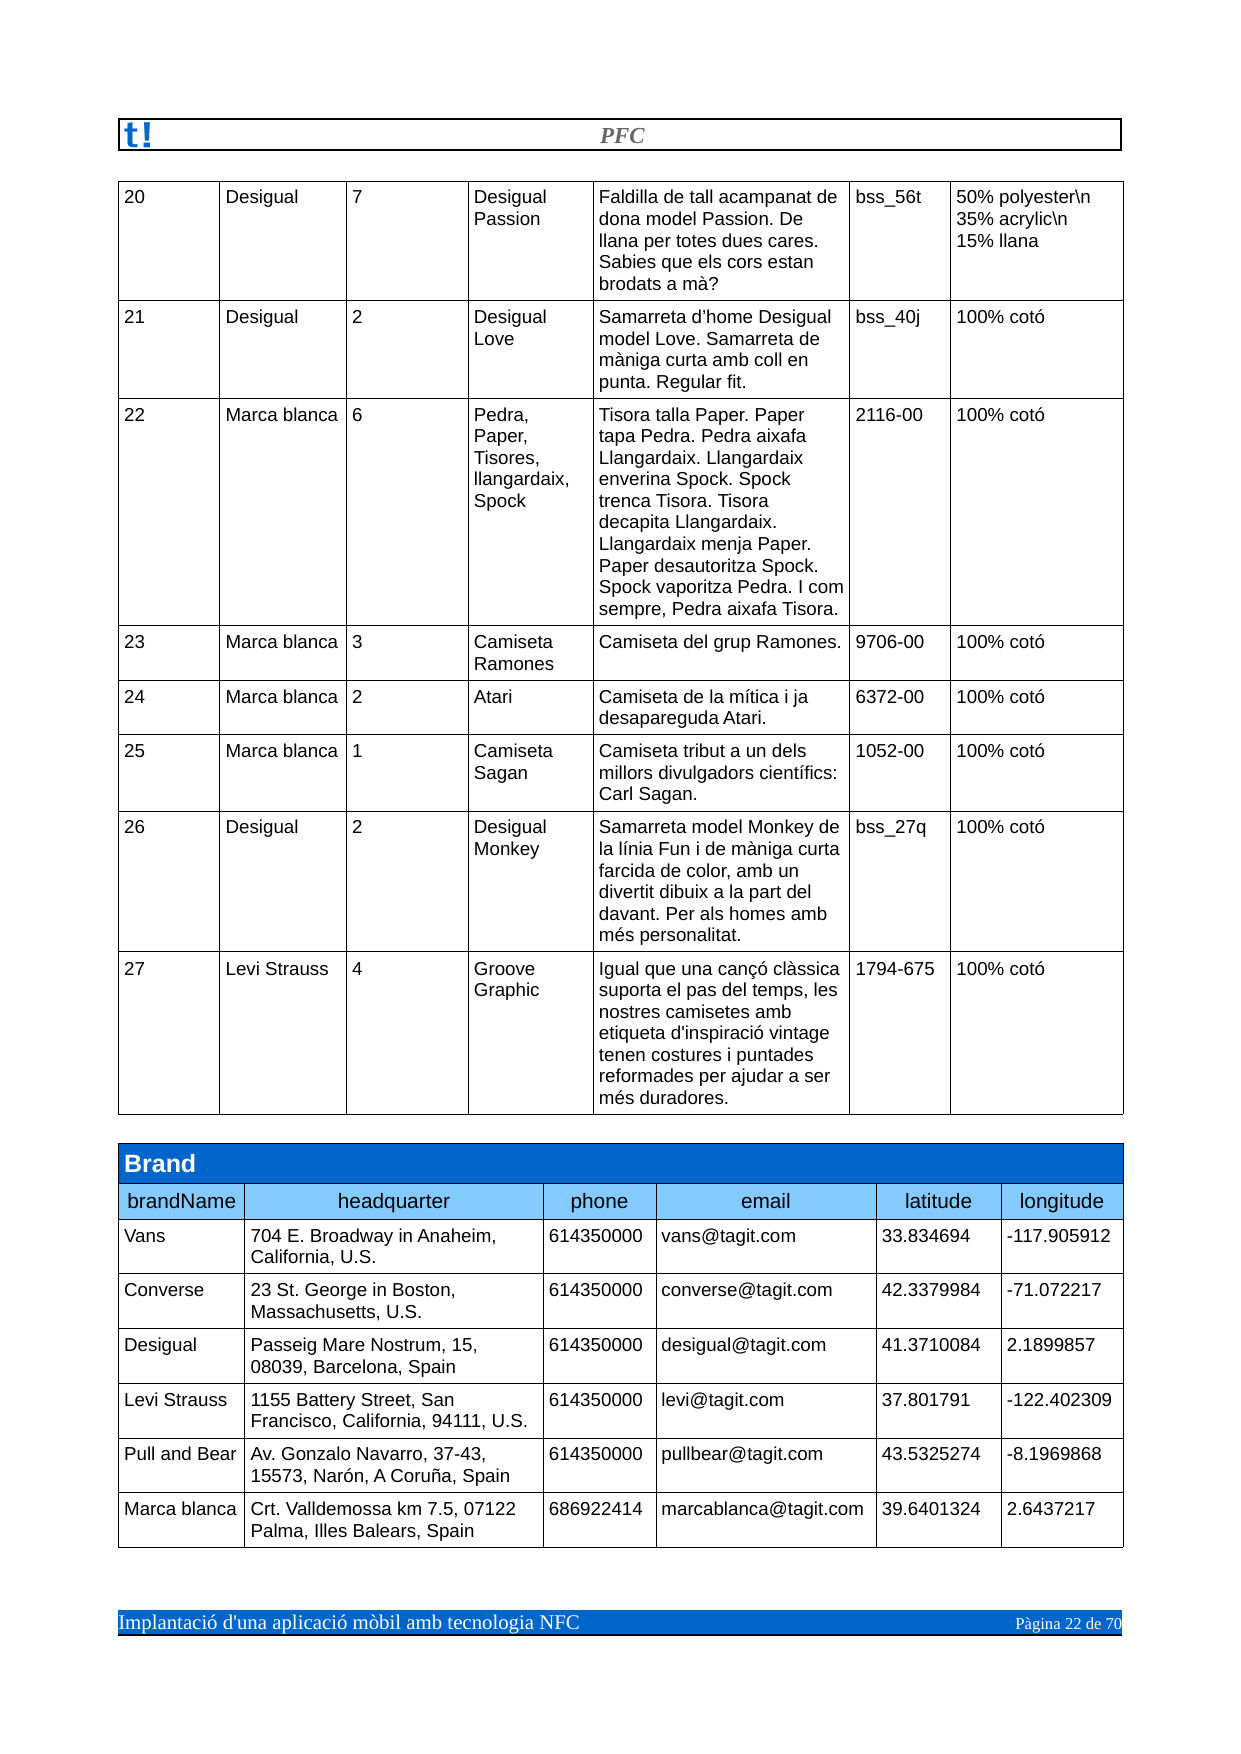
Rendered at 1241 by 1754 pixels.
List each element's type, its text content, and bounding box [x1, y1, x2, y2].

table_cell Desigual [119, 1329, 244, 1383]
table_cell Levi Strauss [220, 952, 346, 1114]
table_cell Av. Gonzalo Navarro, 37-43, 15573, Narón, A Coruña, Spain [245, 1439, 543, 1492]
table_cell 2116-00 [850, 399, 950, 625]
table_cell 24 [119, 681, 219, 734]
table_cell 614350000 [544, 1384, 656, 1437]
table_cell 43.5325274 [877, 1439, 1001, 1492]
table_cell Igual que una cançó clàssica suporta el pas del temps, les nostres camisetes amb etiqueta d'inspiració vintage tenen costures i puntades reformades per ajudar a ser més duradores. [594, 952, 849, 1114]
table_cell Camiseta Sagan [469, 735, 593, 811]
table_cell 6372-00 [850, 681, 950, 734]
table_cell -117.905912 [1002, 1220, 1123, 1273]
table_cell 42.3379984 [877, 1274, 1001, 1328]
table_cell 23 [119, 626, 219, 679]
table_cell bss_27q [850, 812, 950, 951]
table_cell Camiseta Ramones [469, 626, 593, 679]
table_cell Marca blanca [220, 399, 346, 625]
table_cell 22 [119, 399, 219, 625]
table_cell Camiseta del grup Ramones. [594, 626, 849, 679]
table_cell Groove Graphic [469, 952, 593, 1114]
table_cell 100% cotó [951, 812, 1123, 951]
table_header Brand [119, 1144, 1123, 1183]
table_cell 1 [347, 735, 468, 811]
table_cell 7 [347, 182, 468, 300]
table_cell 704 E. Broadway in Anaheim, California, U.S. [245, 1220, 543, 1273]
table_cell Atari [469, 681, 593, 734]
table_cell 33.834694 [877, 1220, 1001, 1273]
table_cell 25 [119, 735, 219, 811]
table_cell 2.1899857 [1002, 1329, 1123, 1383]
table_cell phone [544, 1184, 656, 1219]
table_cell Desigual [220, 301, 346, 398]
table_cell 23 St. George in Boston, Massachusetts, U.S. [245, 1274, 543, 1328]
table_cell pullbear@tagit.com [657, 1439, 876, 1492]
table_cell 2.6437217 [1002, 1493, 1123, 1547]
table_cell 2 [347, 812, 468, 951]
table_cell 100% cotó [951, 301, 1123, 398]
table_cell 41.3710084 [877, 1329, 1001, 1383]
table_cell 1794-675 [850, 952, 950, 1114]
table_cell vans@tagit.com [657, 1220, 876, 1273]
table_cell 21 [119, 301, 219, 398]
table_cell Desigual [220, 182, 346, 300]
table_cell 37.801791 [877, 1384, 1001, 1437]
table_cell 27 [119, 952, 219, 1114]
table_cell converse@tagit.com [657, 1274, 876, 1328]
table_cell Levi Strauss [119, 1384, 244, 1437]
table_cell Desigual Passion [469, 182, 593, 300]
table_cell -8.1969868 [1002, 1439, 1123, 1492]
table_cell 50% polyester\n 35% acrylic\n 15% llana [951, 182, 1123, 300]
table_cell Desigual [220, 812, 346, 951]
table_cell Pull and Bear [119, 1439, 244, 1492]
table_cell Converse [119, 1274, 244, 1328]
table_cell marcablanca@tagit.com [657, 1493, 876, 1547]
table_cell 26 [119, 812, 219, 951]
table_cell 614350000 [544, 1220, 656, 1273]
table_cell 100% cotó [951, 626, 1123, 679]
table_cell Passeig Mare Nostrum, 15, 08039, Barcelona, Spain [245, 1329, 543, 1383]
table_cell 100% cotó [951, 681, 1123, 734]
table_cell bss_56t [850, 182, 950, 300]
table_cell 1155 Battery Street, San Francisco, California, 94111, U.S. [245, 1384, 543, 1437]
picture [123, 121, 151, 148]
table_cell 614350000 [544, 1439, 656, 1492]
table_cell 2 [347, 681, 468, 734]
table_cell Desigual Monkey [469, 812, 593, 951]
table_cell longitude [1002, 1184, 1123, 1219]
table_cell Pedra, Paper, Tisores, llangardaix, Spock [469, 399, 593, 625]
table_cell 614350000 [544, 1329, 656, 1383]
table_cell bss_40j [850, 301, 950, 398]
table_cell 614350000 [544, 1274, 656, 1328]
table_cell Marca blanca [220, 681, 346, 734]
table_cell Tisora talla Paper. Paper tapa Pedra. Pedra aixafa Llangardaix. Llangardaix enverina Spock. Spock trenca Tisora. Tisora decapita Llangardaix. Llangardaix menja Paper. Paper desautoritza Spock. Spock vaporitza Pedra. I com sempre, Pedra aixafa Tisora. [594, 399, 849, 625]
table_cell Samarreta model Monkey de la línia Fun i de màniga curta farcida de color, amb un divertit dibuix a la part del davant. Per als homes amb més personalitat. [594, 812, 849, 951]
table_cell 100% cotó [951, 399, 1123, 625]
table_cell 39.6401324 [877, 1493, 1001, 1547]
table_cell 6 [347, 399, 468, 625]
table_cell Desigual Love [469, 301, 593, 398]
table_cell Faldilla de tall acampanat de dona model Passion. De llana per totes dues cares. Sabies que els cors estan brodats a mà? [594, 182, 849, 300]
table_cell 3 [347, 626, 468, 679]
table_cell 100% cotó [951, 735, 1123, 811]
table_cell 2 [347, 301, 468, 398]
table_cell levi@tagit.com [657, 1384, 876, 1437]
table_cell Marca blanca [220, 735, 346, 811]
table_cell desigual@tagit.com [657, 1329, 876, 1383]
table_cell brandName [119, 1184, 244, 1219]
table_cell Samarreta d’home Desigual model Love. Samarreta de màniga curta amb coll en punta. Regular fit. [594, 301, 849, 398]
table_cell -122.402309 [1002, 1384, 1123, 1437]
table_cell 9706-00 [850, 626, 950, 679]
table_cell 1052-00 [850, 735, 950, 811]
table_cell Camiseta de la mítica i ja desapareguda Atari. [594, 681, 849, 734]
table_cell 4 [347, 952, 468, 1114]
table_cell 100% cotó [951, 952, 1123, 1114]
table_cell headquarter [245, 1184, 543, 1219]
table_cell Crt. Valldemossa km 7.5, 07122 Palma, Illes Balears, Spain [245, 1493, 543, 1547]
table_cell Vans [119, 1220, 244, 1273]
table_cell Camiseta tribut a un dels millors divulgadors científics: Carl Sagan. [594, 735, 849, 811]
table_cell 686922414 [544, 1493, 656, 1547]
table_cell latitude [877, 1184, 1001, 1219]
table_cell 20 [119, 182, 219, 300]
table_cell email [657, 1184, 876, 1219]
table_cell Marca blanca [119, 1493, 244, 1547]
table_cell Marca blanca [220, 626, 346, 679]
table_cell -71.072217 [1002, 1274, 1123, 1328]
